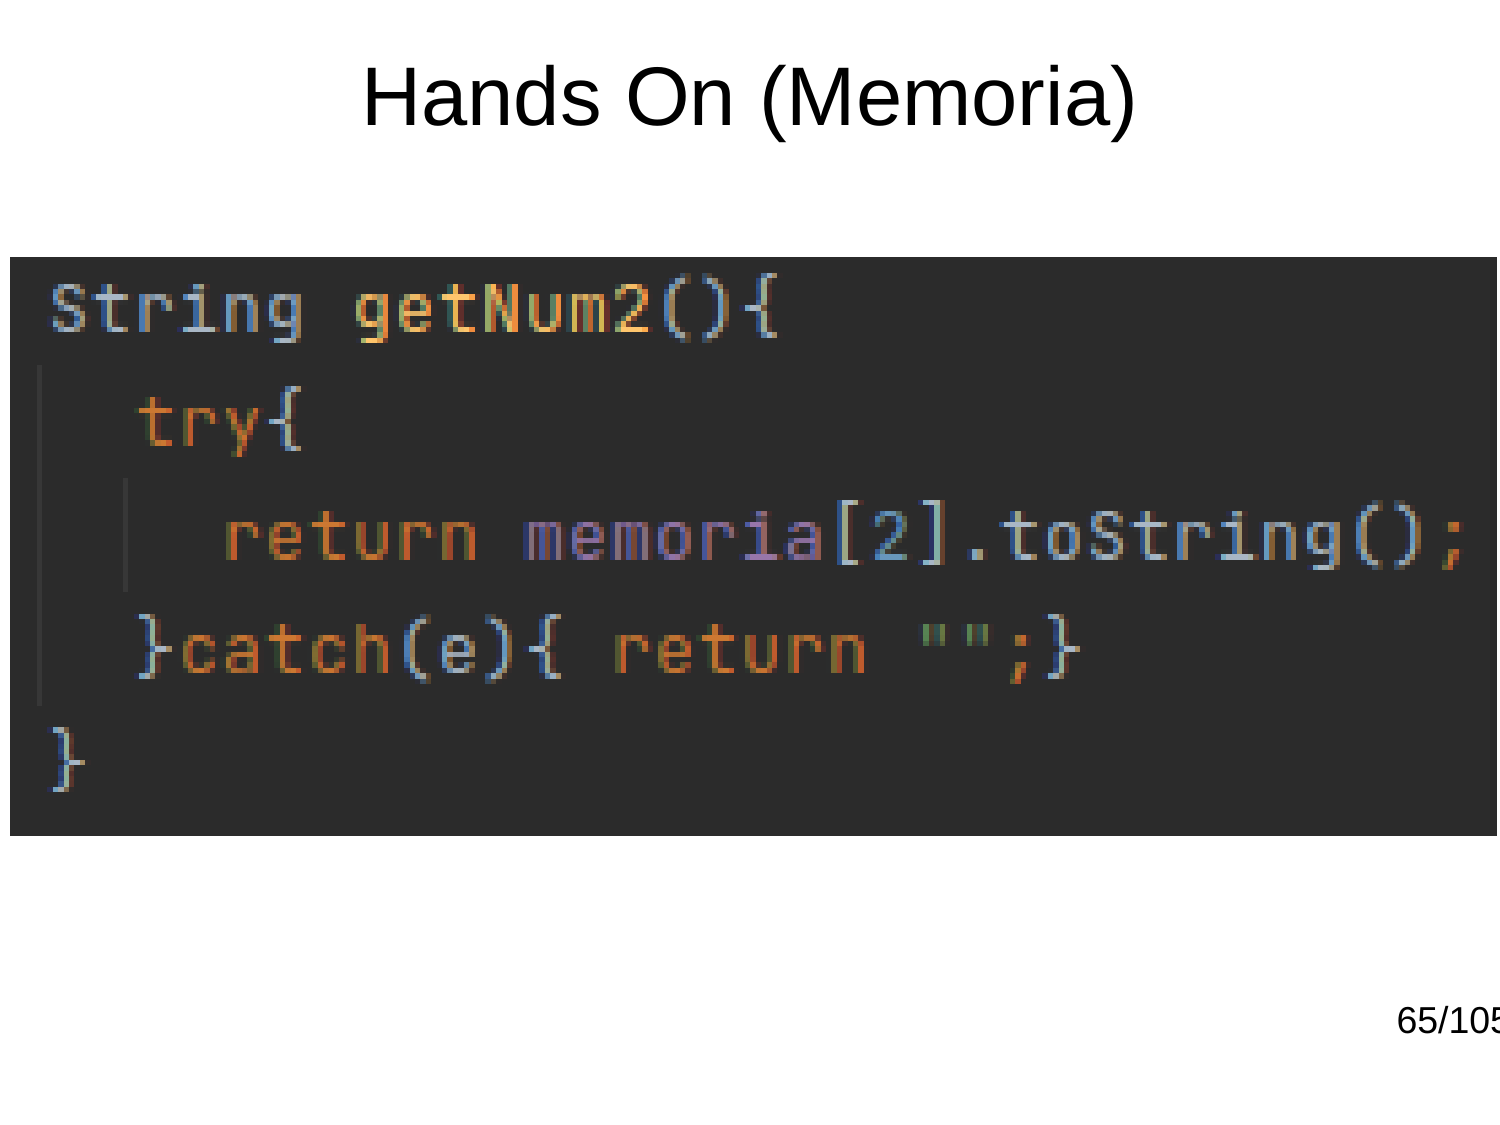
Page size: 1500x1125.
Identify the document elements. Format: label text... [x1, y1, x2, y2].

text_box Hands On (Memoria) [74, 30, 1425, 155]
picture [10, 257, 1497, 836]
